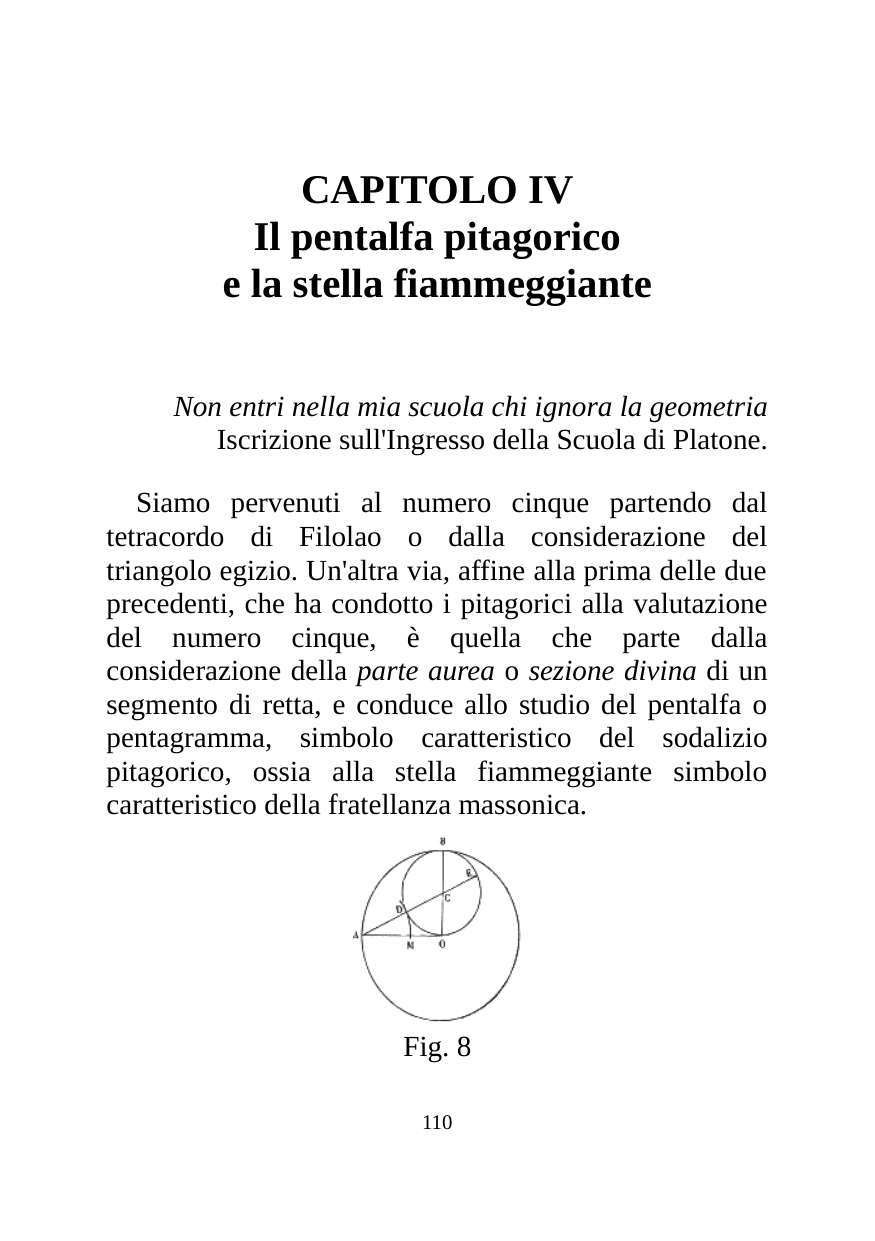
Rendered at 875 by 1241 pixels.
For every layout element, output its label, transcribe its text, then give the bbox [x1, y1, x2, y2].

text Fig. 8 [269, 1030, 605, 1063]
text Non entri nella mia scuola chi ignora la geometria Iscrizione sull'Ingresso della Scuola di Platone. [106, 389, 768, 456]
text Siamo pervenuti al numero cinque partendo dal tetracordo di Filolao o dalla considerazione del triangolo egizio. Un'altra via, affine alla prima delle due precedenti, che ha condotto i pitagorici alla valutazione del numero cinque, è quella che parte dalla considerazione della parte aurea o sezione divina di un segmento di retta, e conduce allo studio del pentalfa o pentagramma, simbolo caratteristico del sodalizio pitagorico, ossia alla stella fiammeggiante simbolo caratteristico della fratellanza massonica. [106, 486, 768, 821]
picture [347, 834, 527, 1030]
subtitle CAPITOLO IV Il pentalfa pitagorico e la stella fiammeggiante [106, 165, 768, 306]
